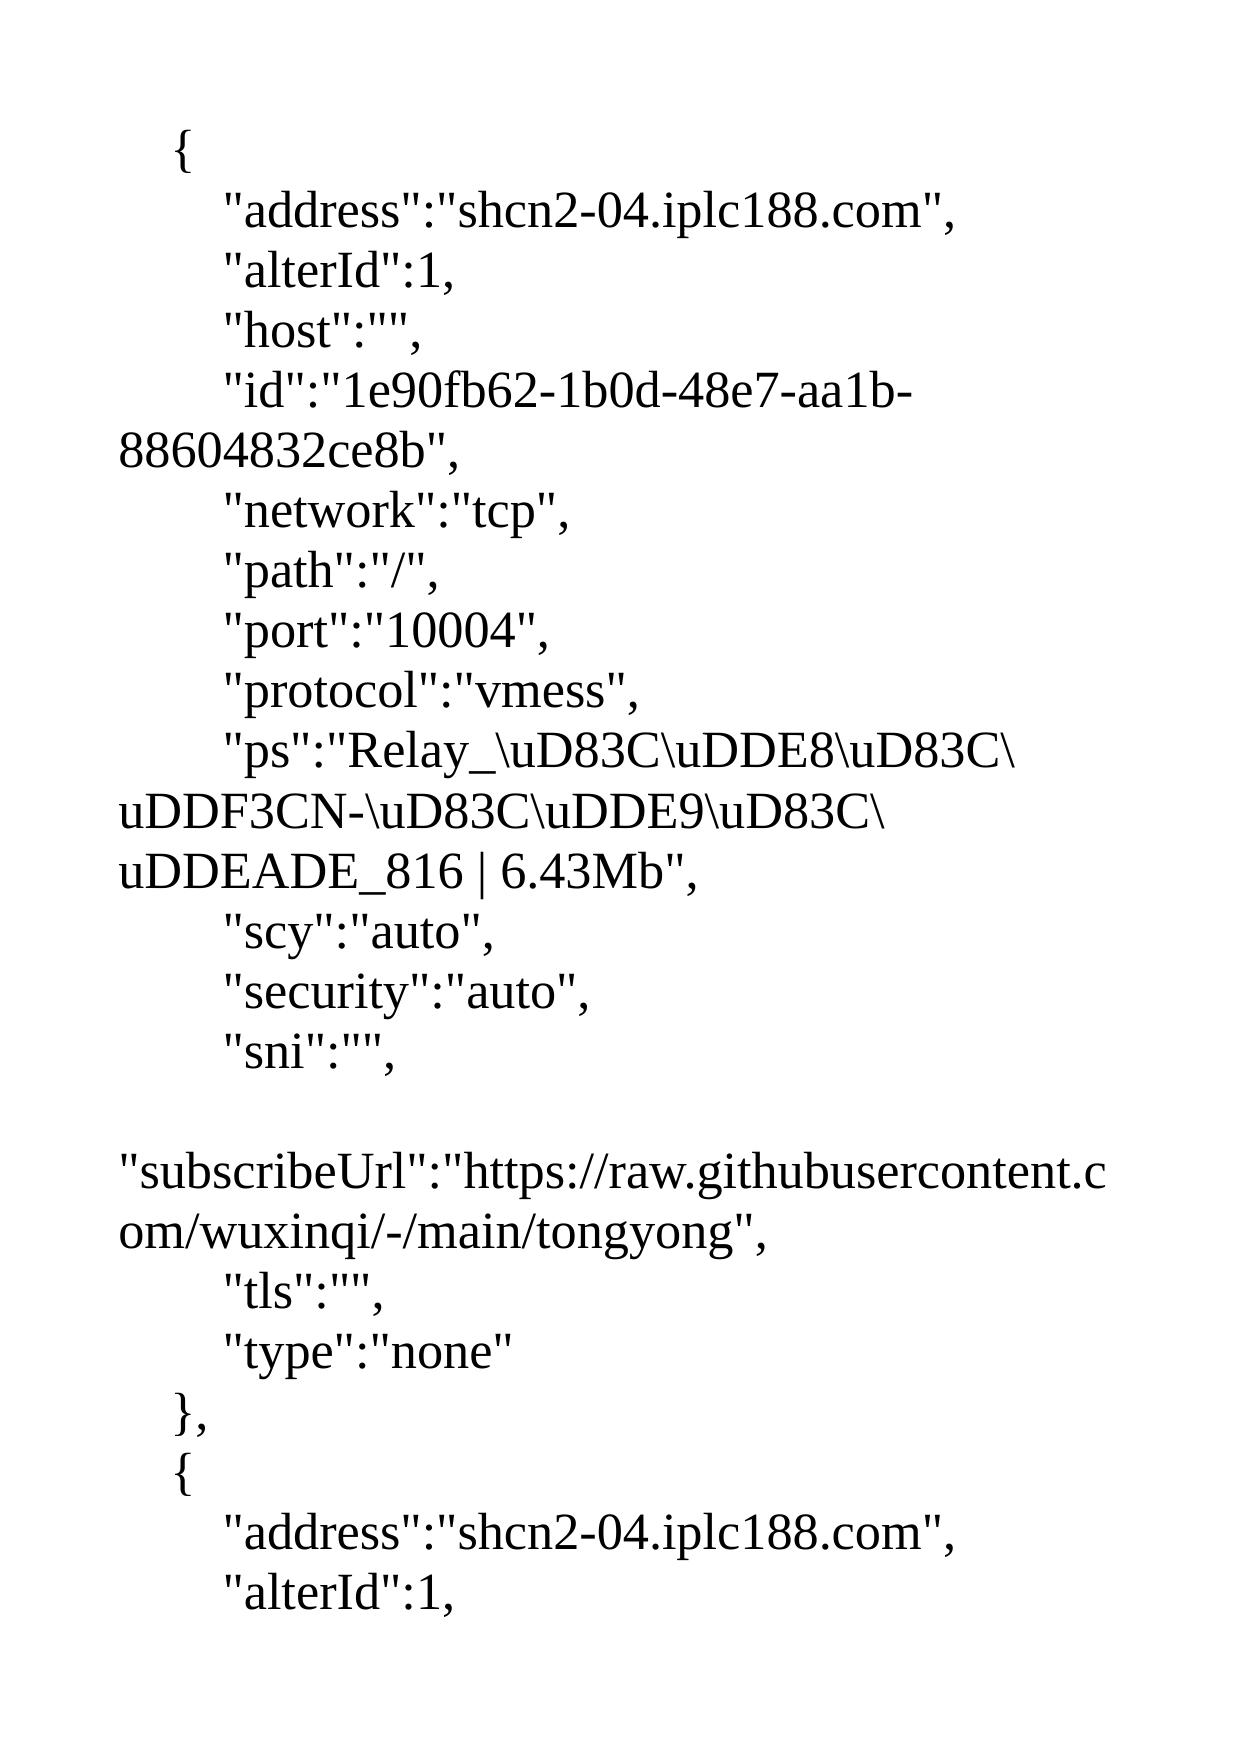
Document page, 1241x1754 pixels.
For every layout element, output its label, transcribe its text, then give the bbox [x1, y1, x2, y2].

text "address":"shcn2-04.iplc188.com", [118, 178, 1122, 238]
text "host":"", [118, 298, 1122, 358]
text "subscribeUrl":"https://raw.githubusercontent.com/wuxinqi/-/main/tongyong", [118, 1080, 1122, 1260]
text { [118, 118, 1122, 178]
text "security":"auto", [118, 959, 1122, 1020]
text }, [118, 1380, 1122, 1440]
text "port":"10004", [118, 599, 1122, 659]
text "scy":"auto", [118, 899, 1122, 959]
text "alterId":1, [118, 1561, 1122, 1621]
text "alterId":1, [118, 238, 1122, 298]
text "id":"1e90fb62-1b0d-48e7-aa1b-88604832ce8b", [118, 358, 1122, 479]
text "address":"shcn2-04.iplc188.com", [118, 1501, 1122, 1561]
text "tls":"", [118, 1260, 1122, 1320]
text { [118, 1440, 1122, 1501]
text "path":"/", [118, 539, 1122, 599]
text "protocol":"vmess", [118, 659, 1122, 719]
text "type":"none" [118, 1320, 1122, 1380]
text "sni":"", [118, 1020, 1122, 1080]
text "ps":"Relay_\uD83C\uDDE8\uD83C\uDDF3CN-\uD83C\uDDE9\uD83C\uDDEADE_816 | 6.43Mb", [118, 719, 1122, 899]
text "network":"tcp", [118, 479, 1122, 539]
